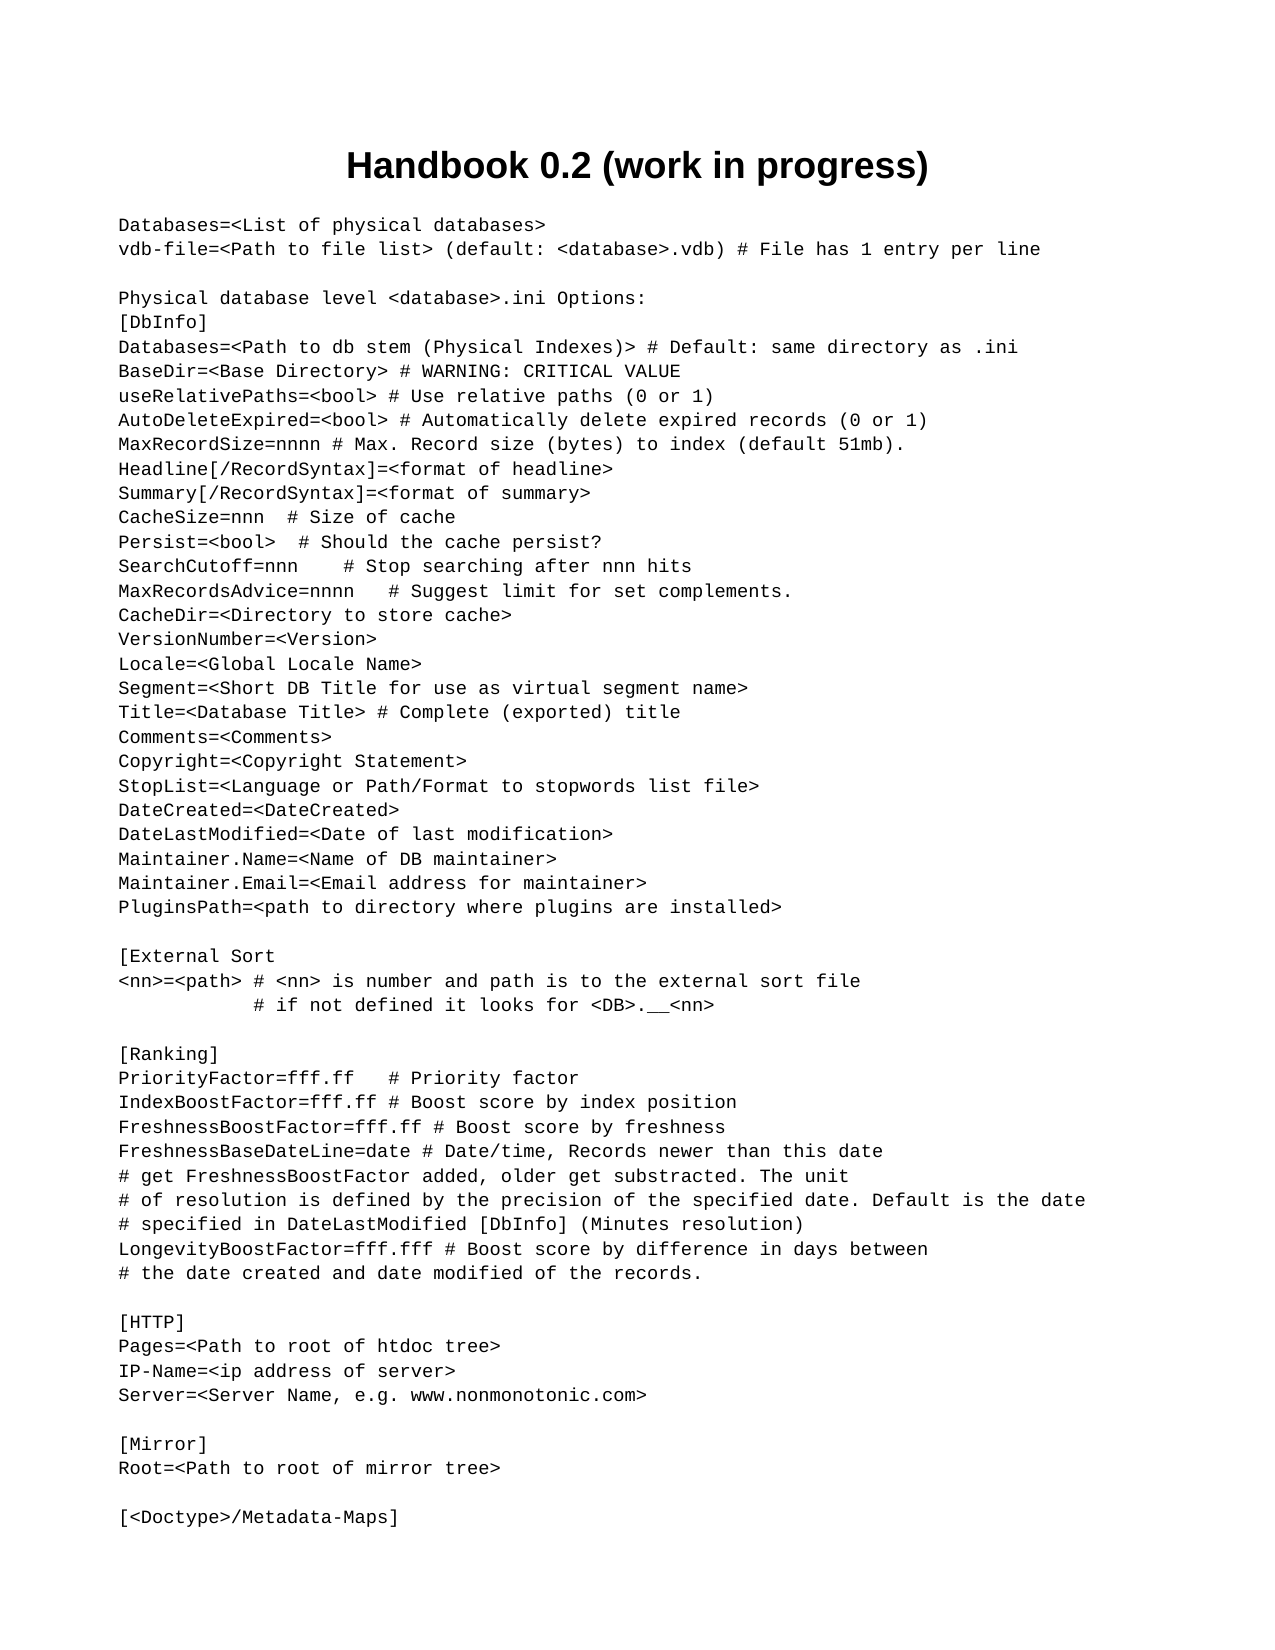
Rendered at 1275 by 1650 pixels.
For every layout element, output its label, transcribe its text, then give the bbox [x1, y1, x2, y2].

text Copyright=<Copyright Statement> [118, 752, 1157, 773]
text [Ranking] [118, 1044, 1157, 1066]
text IP-Name=<ip address of server> [118, 1361, 1157, 1383]
text # specified in DateLastModified [DbInfo] (Minutes resolution) [118, 1215, 1157, 1236]
text StopList=<Language or Path/Format to stopwords list file> [118, 776, 1157, 798]
text Root=<Path to root of mirror tree> [118, 1459, 1157, 1480]
text [<Doctype>/Metadata-Maps] [118, 1508, 1157, 1529]
text PluginsPath=<path to directory where plugins are installed> [118, 898, 1157, 919]
text LongevityBoostFactor=fff.fff # Boost score by difference in days between [118, 1239, 1157, 1261]
text [External Sort [118, 947, 1157, 968]
text # the date created and date modified of the records. [118, 1264, 1157, 1285]
text Maintainer.Name=<Name of DB maintainer> [118, 849, 1157, 871]
text BaseDir=<Base Directory> # WARNING: CRITICAL VALUE [118, 362, 1157, 383]
text CacheSize=nnn # Size of cache [118, 508, 1157, 529]
text Persist=<bool> # Should the cache persist? [118, 533, 1157, 554]
text Databases=<List of physical databases> [118, 216, 1157, 237]
text <nn>=<path> # <nn> is number and path is to the external sort file [118, 971, 1157, 993]
text Segment=<Short DB Title for use as virtual segment name> [118, 679, 1157, 700]
text useRelativePaths=<bool> # Use relative paths (0 or 1) [118, 386, 1157, 408]
text SearchCutoff=nnn # Stop searching after nnn hits [118, 557, 1157, 578]
text PriorityFactor=fff.ff # Priority factor [118, 1069, 1157, 1090]
text [Mirror] [118, 1434, 1157, 1456]
text AutoDeleteExpired=<bool> # Automatically delete expired records (0 or 1) [118, 411, 1157, 432]
text Comments=<Comments> [118, 728, 1157, 749]
text Headline[/RecordSyntax]=<format of headline> [118, 459, 1157, 481]
text [DbInfo] [118, 313, 1157, 334]
text Maintainer.Email=<Email address for maintainer> [118, 874, 1157, 895]
text FreshnessBaseDateLine=date # Date/time, Records newer than this date [118, 1142, 1157, 1163]
text vdb-file=<Path to file list> (default: <database>.vdb) # File has 1 entry per line [118, 240, 1157, 261]
text MaxRecordsAdvice=nnnn # Suggest limit for set complements. [118, 581, 1157, 603]
text Physical database level <database>.ini Options: [118, 289, 1157, 310]
text DateCreated=<DateCreated> [118, 801, 1157, 822]
text Title=<Database Title> # Complete (exported) title [118, 703, 1157, 724]
text CacheDir=<Directory to store cache> [118, 606, 1157, 627]
text Summary[/RecordSyntax]=<format of summary> [118, 484, 1157, 505]
text # get FreshnessBoostFactor added, older get substracted. The unit [118, 1166, 1157, 1188]
text Databases=<Path to db stem (Physical Indexes)> # Default: same directory as .ini [118, 338, 1157, 359]
text MaxRecordSize=nnnn # Max. Record size (bytes) to index (default 51mb). [118, 435, 1157, 456]
text IndexBoostFactor=fff.ff # Boost score by index position [118, 1093, 1157, 1114]
text # of resolution is defined by the precision of the specified date. Default is the date [118, 1191, 1157, 1212]
text Locale=<Global Locale Name> [118, 654, 1157, 676]
text # if not defined it looks for <DB>.__<nn> [118, 996, 1157, 1017]
text [HTTP] [118, 1313, 1157, 1334]
text VersionNumber=<Version> [118, 630, 1157, 651]
text Server=<Server Name, e.g. www.nonmonotonic.com> [118, 1386, 1157, 1407]
text DateLastModified=<Date of last modification> [118, 825, 1157, 846]
text Pages=<Path to root of htdoc tree> [118, 1337, 1157, 1358]
text FreshnessBoostFactor=fff.ff # Boost score by freshness [118, 1118, 1157, 1139]
